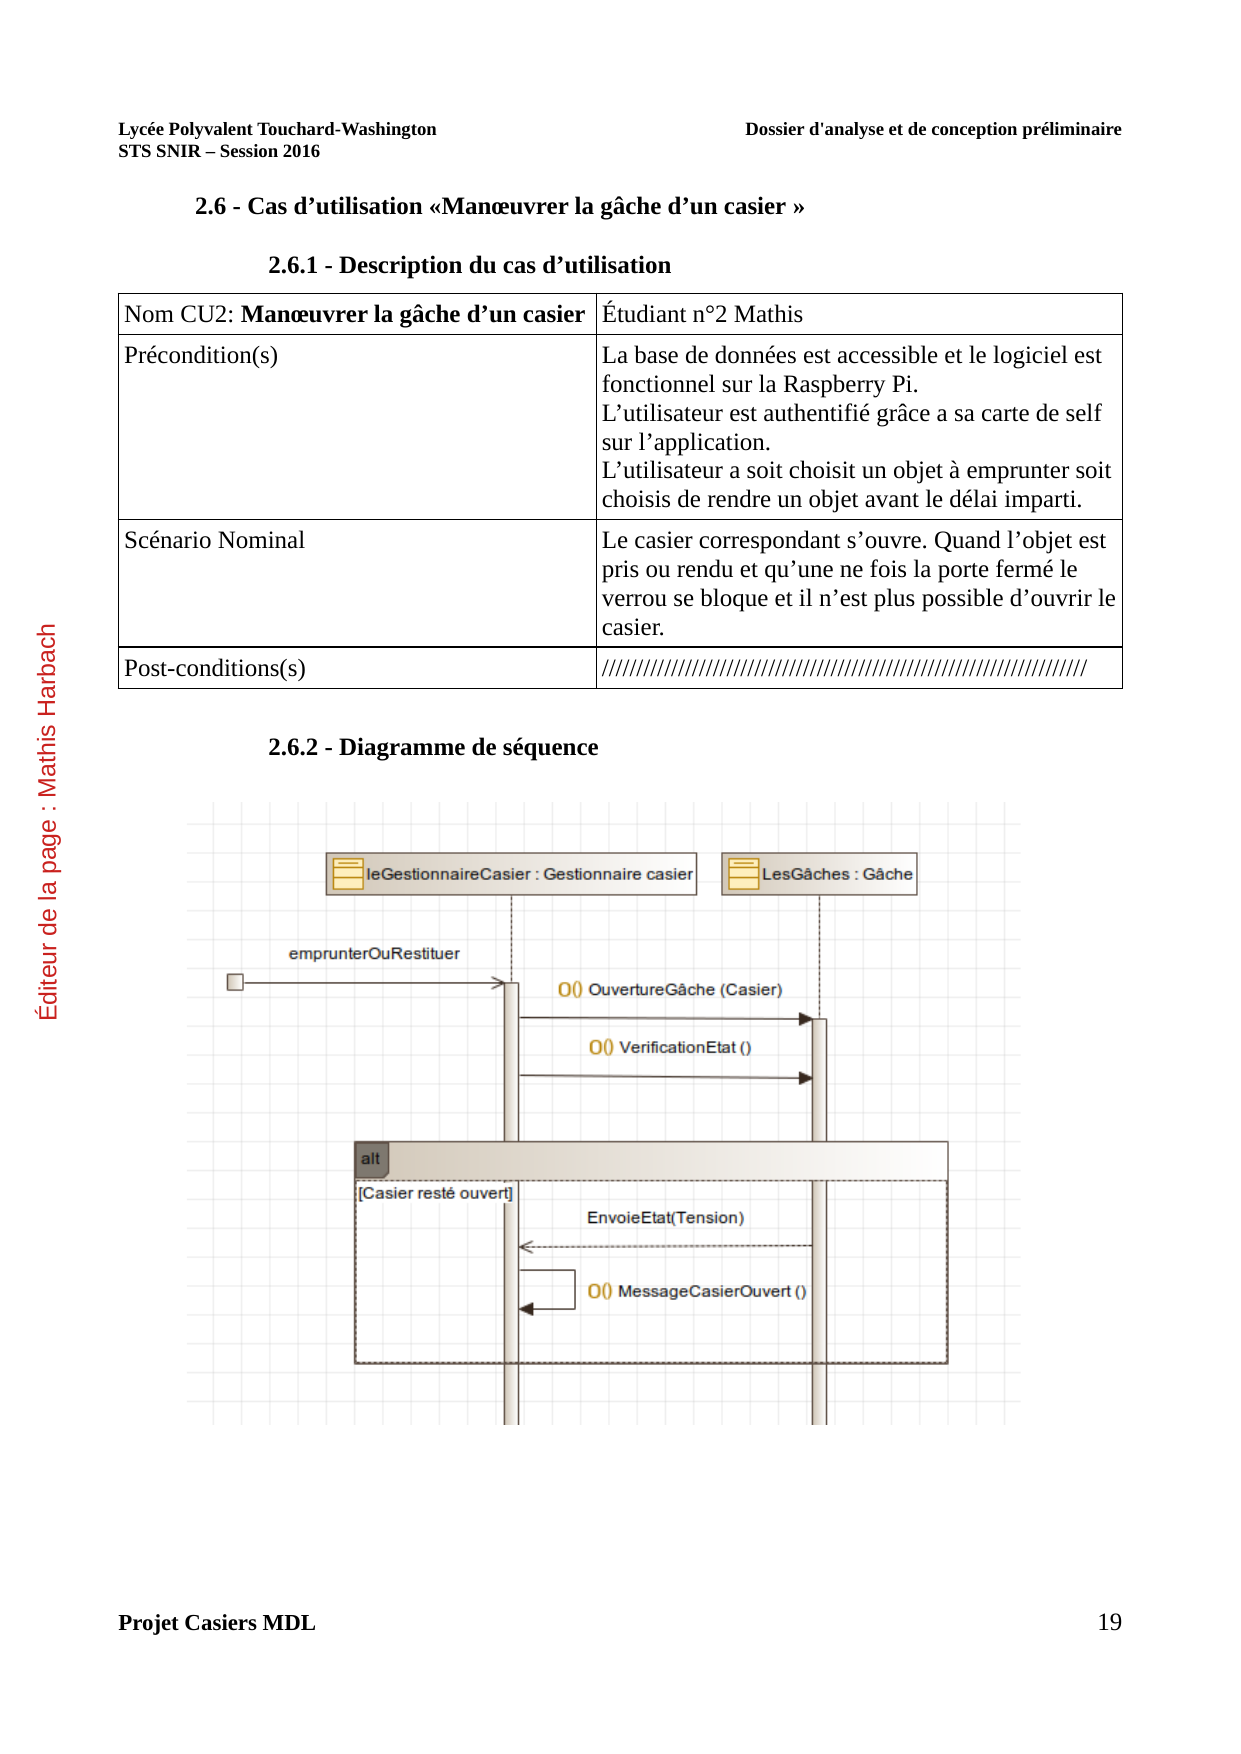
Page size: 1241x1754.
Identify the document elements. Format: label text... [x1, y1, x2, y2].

table_cell La base de données est accessible et le logiciel est fonctionnel sur la Raspberry Pi. L’utilisateur est authentifié grâce a sa carte de self sur l’application. L’utilisateur a soit choisit un objet à emprunter soit choisis de rendre un objet avant le délai imparti. [597, 335, 1122, 519]
subtitle 2.6.1 - Description du cas d’utilisation [118, 247, 1122, 280]
table_cell Le casier correspondant s’ouvre. Quand l’objet est pris ou rendu et qu’une ne fois la porte fermé le verrou se bloque et il n’est plus possible d’ouvrir le casier. [597, 520, 1122, 646]
table_cell Post-conditions(s) [119, 648, 596, 688]
picture [186, 802, 1021, 1425]
table_cell Précondition(s) [119, 335, 596, 519]
table_header Étudiant n°2 Mathis [597, 294, 1122, 334]
subtitle 2.6.2 - Diagramme de séquence [118, 732, 1122, 761]
table_header Nom CU2: Manœuvrer la gâche d’un casier [119, 294, 596, 334]
table_cell ////////////////////////////////////////////////////////////////////// [597, 648, 1122, 688]
subtitle 2.6 - Cas d’utilisation «Manœuvrer la gâche d’un casier » [195, 191, 1122, 219]
table_cell Scénario Nominal [119, 520, 596, 646]
